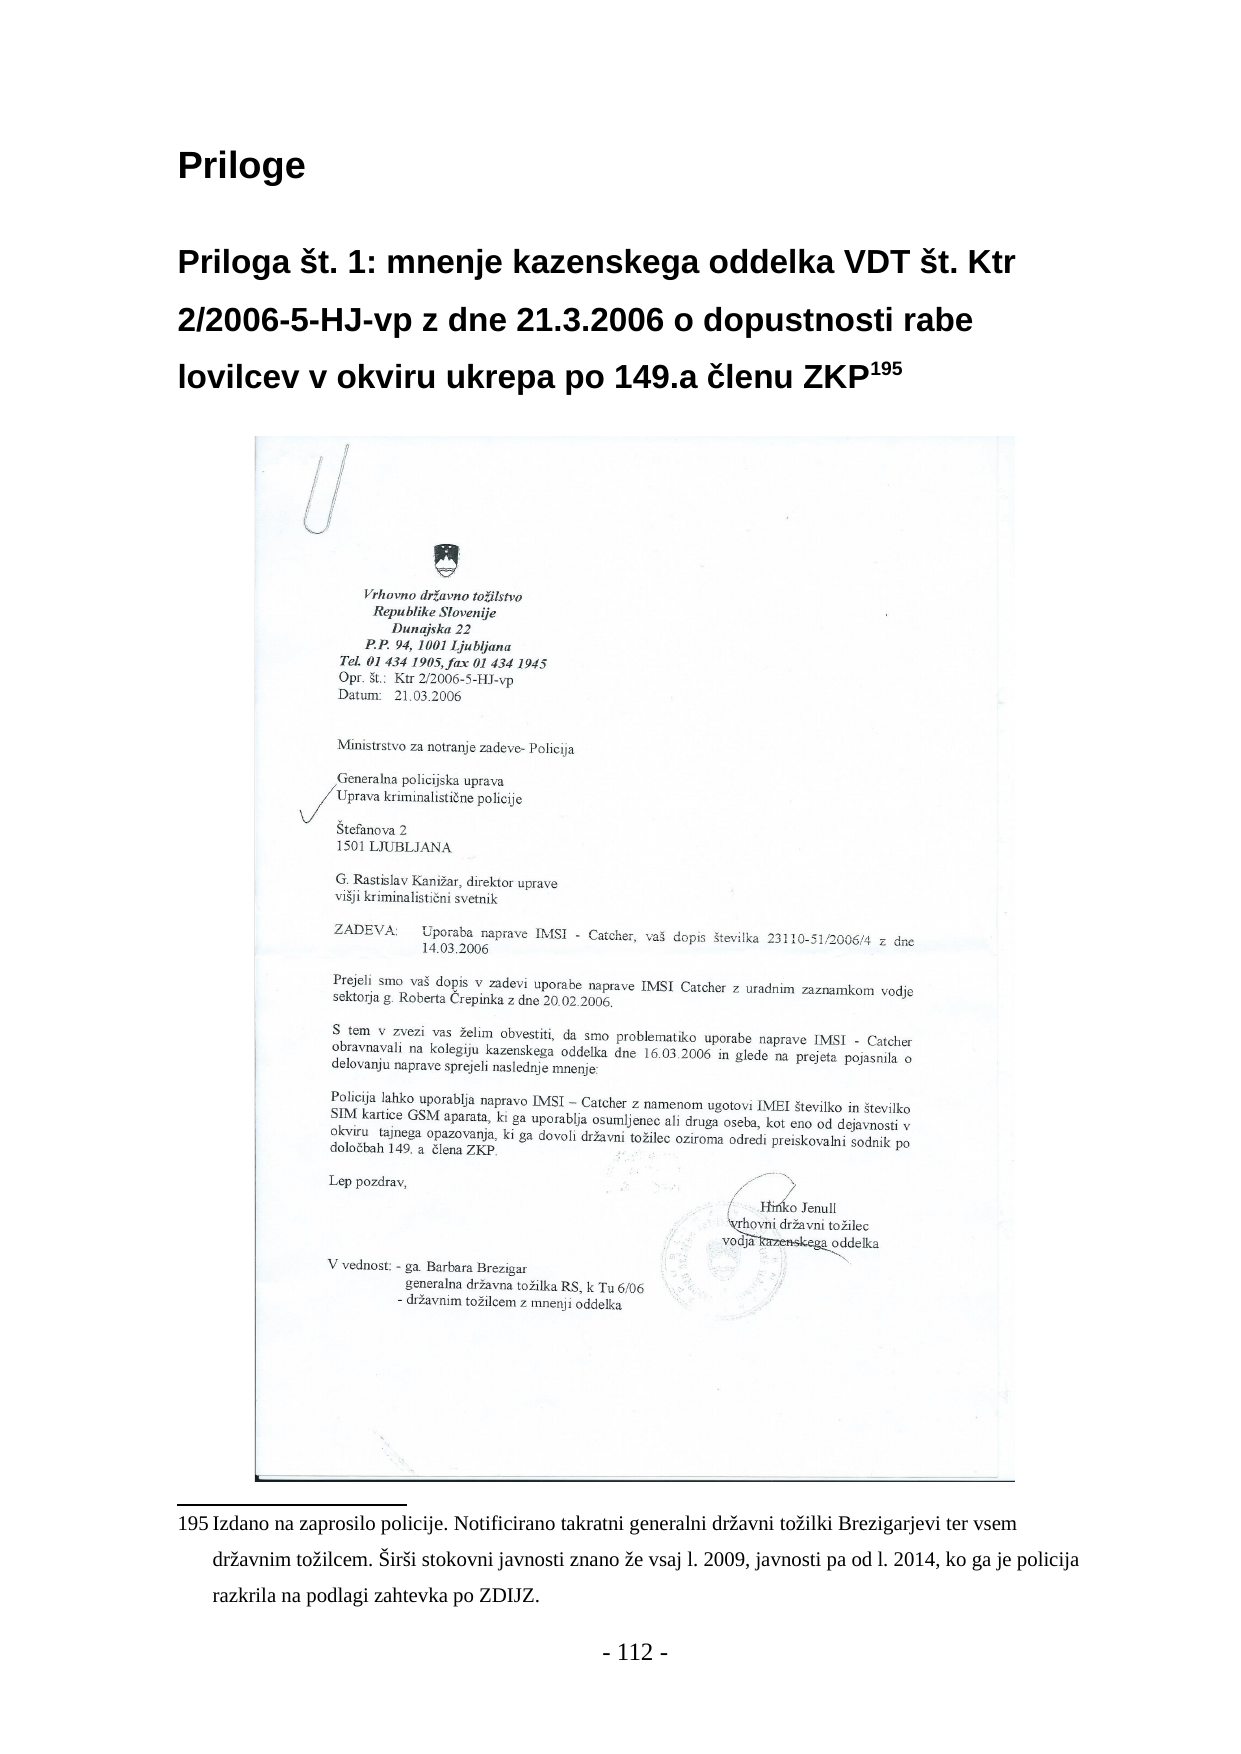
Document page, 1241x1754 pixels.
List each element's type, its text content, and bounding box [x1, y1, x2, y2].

text Izdano na zaprosilo policije. Notificirano takratni generalni državni tožilki Brezigarjevi ter vsem državnim tožilcem. Širši stokovni javnosti znano že vsaj l. 2009, javnosti pa od l. 2014, ko ga je policija razkrila na podlagi zahtevka po ZDIJZ. [177, 1511, 1093, 1607]
subtitle Priloga št. 1: mnenje kazenskega oddelka VDT št. Ktr 2/2006-5-HJ-vp z dne 21.3.2006 o dopustnosti rabe lovilcev v okviru ukrepa po 149.a členu ZKP [177, 242, 1093, 396]
subtitle Priloge [177, 143, 1093, 187]
picture [254, 436, 1015, 1482]
